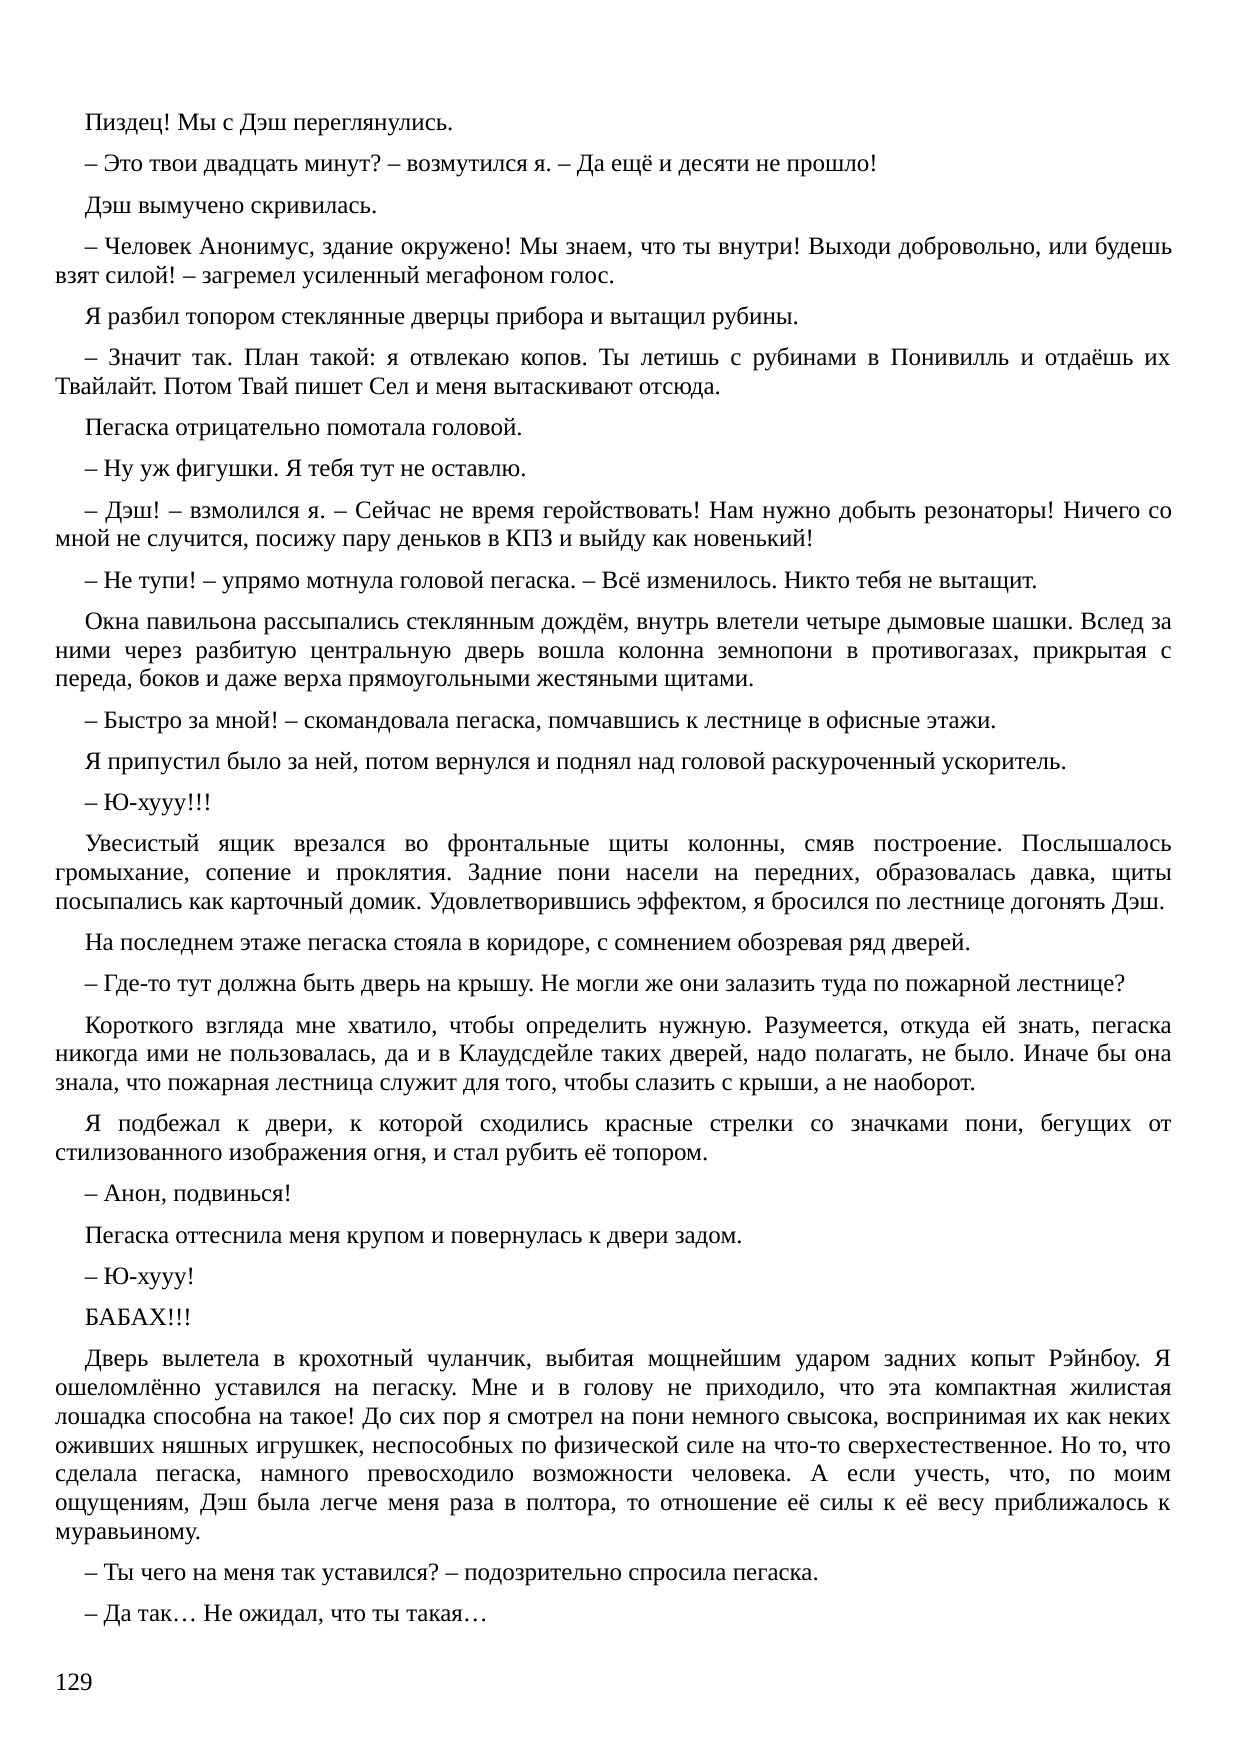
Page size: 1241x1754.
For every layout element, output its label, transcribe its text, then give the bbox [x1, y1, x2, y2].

text Дверь вылетела в крохотный чуланчик, выбитая мощнейшим ударом задних копыт Рэйнбоу. Я ошеломлённо уставился на пегаску. Мне и в голову не приходило, что эта компактная жилистая лошадка способна на такое! До сих пор я смотрел на пони немного свысока, воспринимая их как неких оживших няшных игрушкек, неспособных по физической силе на что-то сверхестественное. Но то, что сделала пегаска, намного превосходило возможности человека. А если учесть, что, по моим ощущениям, Дэш была легче меня раза в полтора, то отношение её силы к её весу приближалось к муравьиному. [55, 1343, 1173, 1545]
text Короткого взгляда мне хватило, чтобы определить нужную. Разумеется, откуда ей знать, пегаска никогда ими не пользовалась, да и в Клаудсдейле таких дверей, надо полагать, не было. Иначе бы она знала, что пожарная лестница служит для того, чтобы слазить с крыши, а не наоборот. [55, 1010, 1173, 1096]
text – Значит так. План такой: я отвлекаю копов. Ты летишь с рубинами в Понивилль и отдаёшь их Твайлайт. Потом Твай пишет Сел и меня вытаскивают отсюда. [55, 342, 1173, 400]
text – Ты чего на меня так уставился? – подозрительно спросила пегаска. [55, 1557, 1173, 1586]
text Дэш вымучено скривилась. [55, 190, 1173, 218]
text – Быстро за мной! – скомандовала пегаска, помчавшись к лестнице в офисные этажи. [55, 705, 1173, 733]
text – Да так… Не ожидал, что ты такая… [55, 1598, 1173, 1627]
text – Дэш! – взмолился я. – Сейчас не время геройствовать! Нам нужно добыть резонаторы! Ничего со мной не случится, посижу пару деньков в КПЗ и выйду как новенький! [55, 495, 1173, 552]
text – Не тупи! – упрямо мотнула головой пегаска. – Всё изменилось. Никто тебя не вытащит. [55, 565, 1173, 593]
text – Ну уж фигушки. Я тебя тут не оставлю. [55, 453, 1173, 482]
text Пегаска отрицательно помотала головой. [55, 412, 1173, 441]
text На последнем этаже пегаска стояла в коридоре, с сомнением обозревая ряд дверей. [55, 927, 1173, 956]
text Пиздец! Мы с Дэш переглянулись. [55, 107, 1173, 136]
text Увесистый ящик врезался во фронтальные щиты колонны, смяв построение. Послышалось громыхание, сопение и проклятия. Задние пони насели на передних, образовалась давка, щиты посыпались как карточный домик. Удовлетворившись эффектом, я бросился по лестнице догонять Дэш. [55, 828, 1173, 915]
text – Где-то тут должна быть дверь на крышу. Не могли же они залазить туда по пожарной лестнице? [55, 968, 1173, 997]
text Я подбежал к двери, к которой сходились красные стрелки со значками пони, бегущих от стилизованного изображения огня, и стал рубить её топором. [55, 1108, 1173, 1166]
text Я разбил топором стеклянные дверцы прибора и вытащил рубины. [55, 301, 1173, 330]
text БАБАХ!!! [55, 1302, 1173, 1331]
text Окна павильона рассыпались стеклянным дождём, внутрь влетели четыре дымовые шашки. Вслед за ними через разбитую центральную дверь вошла колонна земнопони в противогазах, прикрытая с переда, боков и даже верха прямоугольными жестяными щитами. [55, 606, 1173, 692]
text – Анон, подвинься! [55, 1178, 1173, 1207]
text – Это твои двадцать минут? – возмутился я. – Да ещё и десяти не прошло! [55, 148, 1173, 177]
text – Человек Анонимус, здание окружено! Мы знаем, что ты внутри! Выходи добровольно, или будешь взят силой! – загремел усиленный мегафоном голос. [55, 231, 1173, 288]
text – Ю-хууу! [55, 1261, 1173, 1290]
text – Ю-хууу!!! [55, 787, 1173, 816]
text Я припустил было за ней, потом вернулся и поднял над головой раскуроченный ускоритель. [55, 746, 1173, 775]
text Пегаска оттеснила меня крупом и повернулась к двери задом. [55, 1220, 1173, 1248]
